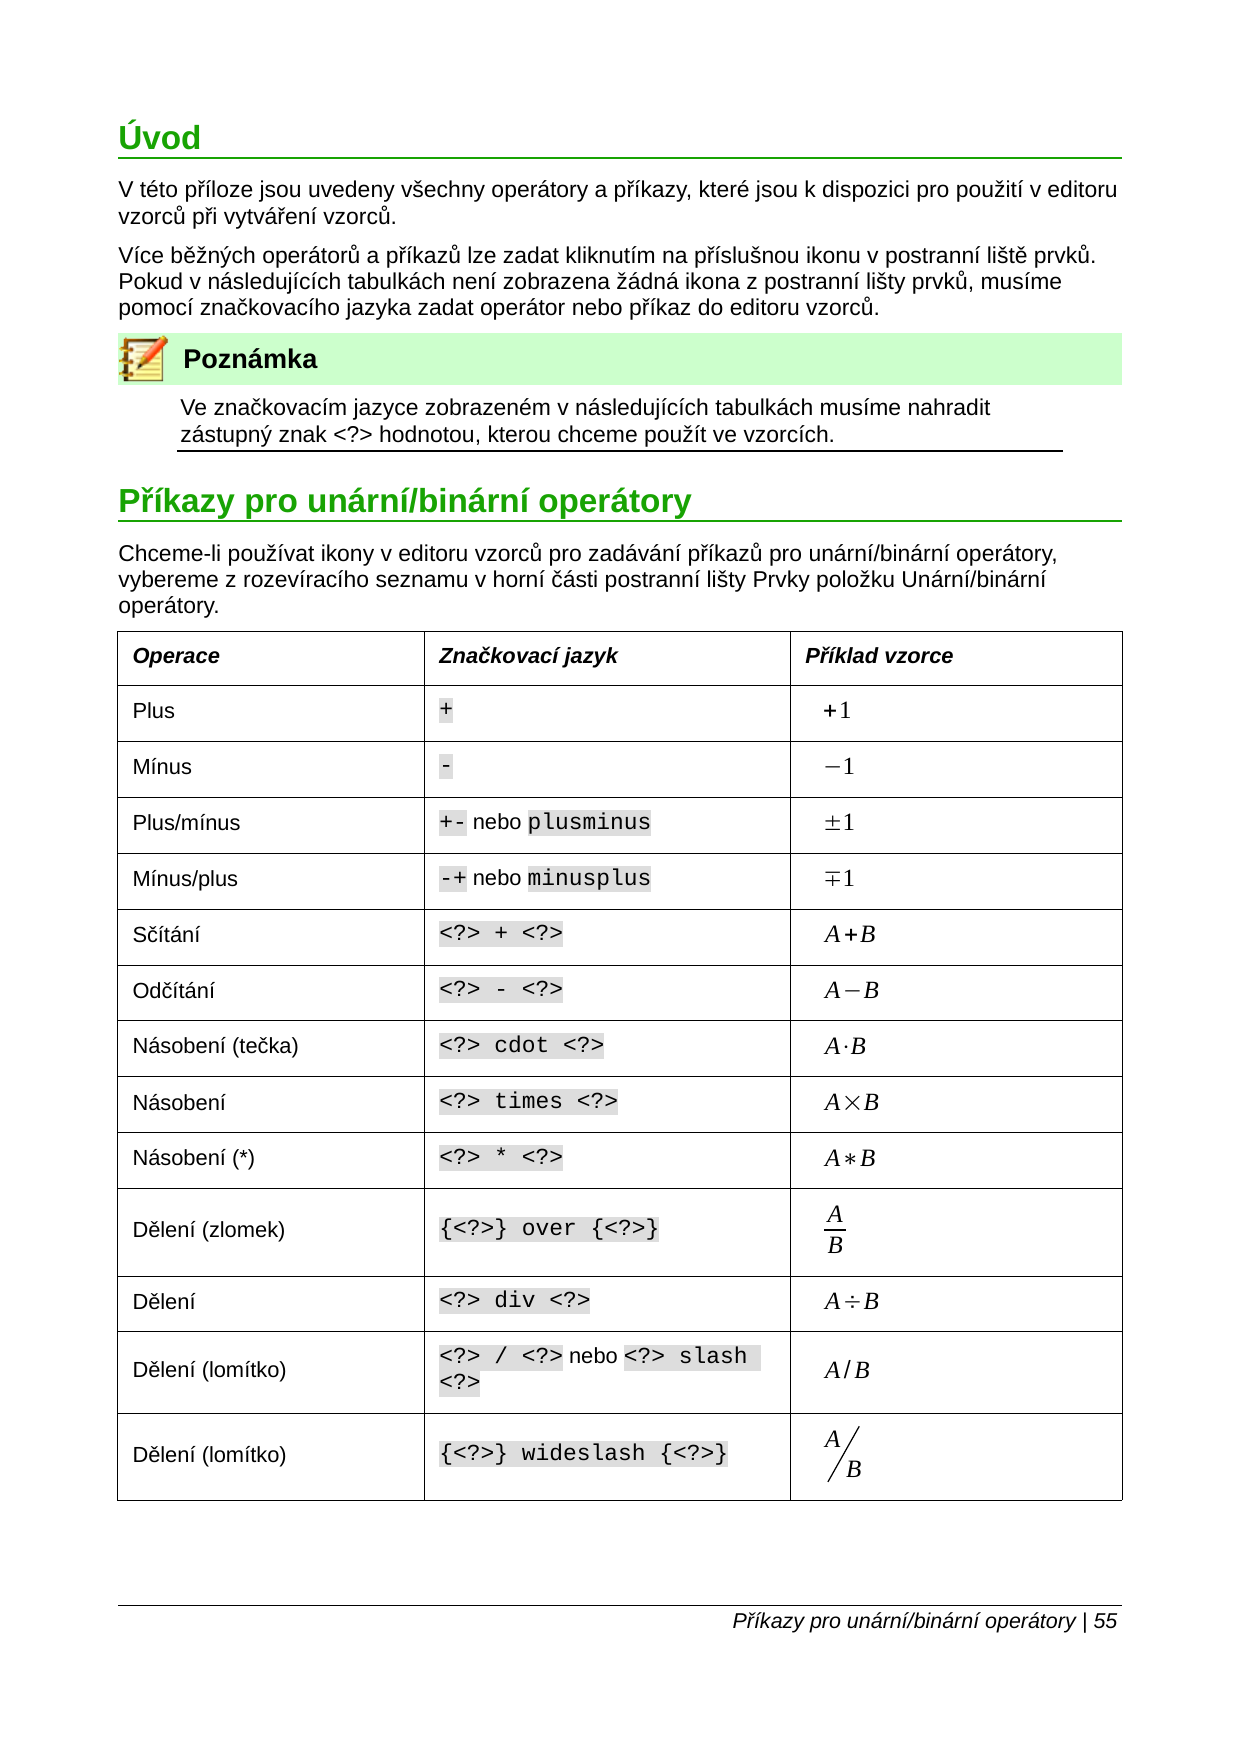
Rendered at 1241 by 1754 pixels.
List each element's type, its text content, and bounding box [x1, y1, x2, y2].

table_cell [791, 1077, 1122, 1132]
table_cell [791, 1021, 1122, 1076]
table_cell - [425, 742, 790, 797]
table_cell <?> cdot <?> [425, 1021, 790, 1076]
subtitle Poznámka [118, 333, 1122, 385]
table_cell [791, 1414, 1122, 1499]
table_cell {<?>} over {<?>} [425, 1189, 790, 1276]
table_cell Dělení (lomítko) [118, 1332, 424, 1413]
table_cell Násobení [118, 1077, 424, 1132]
table_cell Plus [118, 686, 424, 741]
table_cell [791, 686, 1122, 741]
table_cell <?> + <?> [425, 910, 790, 964]
table_cell [791, 854, 1122, 908]
table_header Příklad vzorce [791, 632, 1122, 685]
picture [119, 334, 170, 385]
table_cell Plus/mínus [118, 798, 424, 853]
table_cell [791, 910, 1122, 964]
table_cell <?> times <?> [425, 1077, 790, 1132]
table_cell [791, 742, 1122, 797]
table_cell + [425, 686, 790, 741]
table_cell <?> * <?> [425, 1133, 790, 1188]
table_cell [791, 1277, 1122, 1331]
subtitle Příkazy pro unární/binární operátory [118, 481, 1122, 520]
table_cell [791, 798, 1122, 853]
table_cell Sčítání [118, 910, 424, 964]
table_cell <?> / <?> nebo <?> slash <?> [425, 1332, 790, 1413]
table_cell Mínus/plus [118, 854, 424, 908]
table_cell Dělení (zlomek) [118, 1189, 424, 1276]
table_cell Mínus [118, 742, 424, 797]
table_cell +- nebo plusminus [425, 798, 790, 853]
table_cell [791, 966, 1122, 1020]
text V této příloze jsou uvedeny všechny operátory a příkazy, které jsou k dispozici pro použití v editoru vzorců při vytváření vzorců. [118, 176, 1122, 229]
table_cell Odčítání [118, 966, 424, 1020]
table_cell [791, 1133, 1122, 1188]
table_cell [791, 1332, 1122, 1413]
table_cell [791, 1189, 1122, 1276]
table_cell Násobení (*) [118, 1133, 424, 1188]
table_cell Násobení (tečka) [118, 1021, 424, 1076]
table_cell {<?>} wideslash {<?>} [425, 1414, 790, 1499]
table_cell Dělení (lomítko) [118, 1414, 424, 1499]
text Ve značkovacím jazyce zobrazeném v následujících tabulkách musíme nahradit zástupný znak <?> hodnotou, kterou chceme použít ve vzorcích. [177, 391, 1063, 450]
text Chceme-li používat ikony v editoru vzorců pro zadávání příkazů pro unární/binární operátory, vybereme z rozevíracího seznamu v horní části postranní lišty Prvky položku Unární/binární operátory. [118, 540, 1122, 619]
table_cell <?> div <?> [425, 1277, 790, 1331]
text Více běžných operátorů a příkazů lze zadat kliknutím na příslušnou ikonu v postranní liště prvků. Pokud v následujících tabulkách není zobrazena žádná ikona z postranní lišty prvků, musíme pomocí značkovacího jazyka zadat operátor nebo příkaz do editoru vzorců. [118, 242, 1122, 321]
subtitle Úvod [118, 118, 1122, 157]
table_cell <?> - <?> [425, 966, 790, 1020]
table_header Operace [118, 632, 424, 685]
table_cell Dělení [118, 1277, 424, 1331]
table_header Značkovací jazyk [425, 632, 790, 685]
table_cell -+ nebo minusplus [425, 854, 790, 908]
